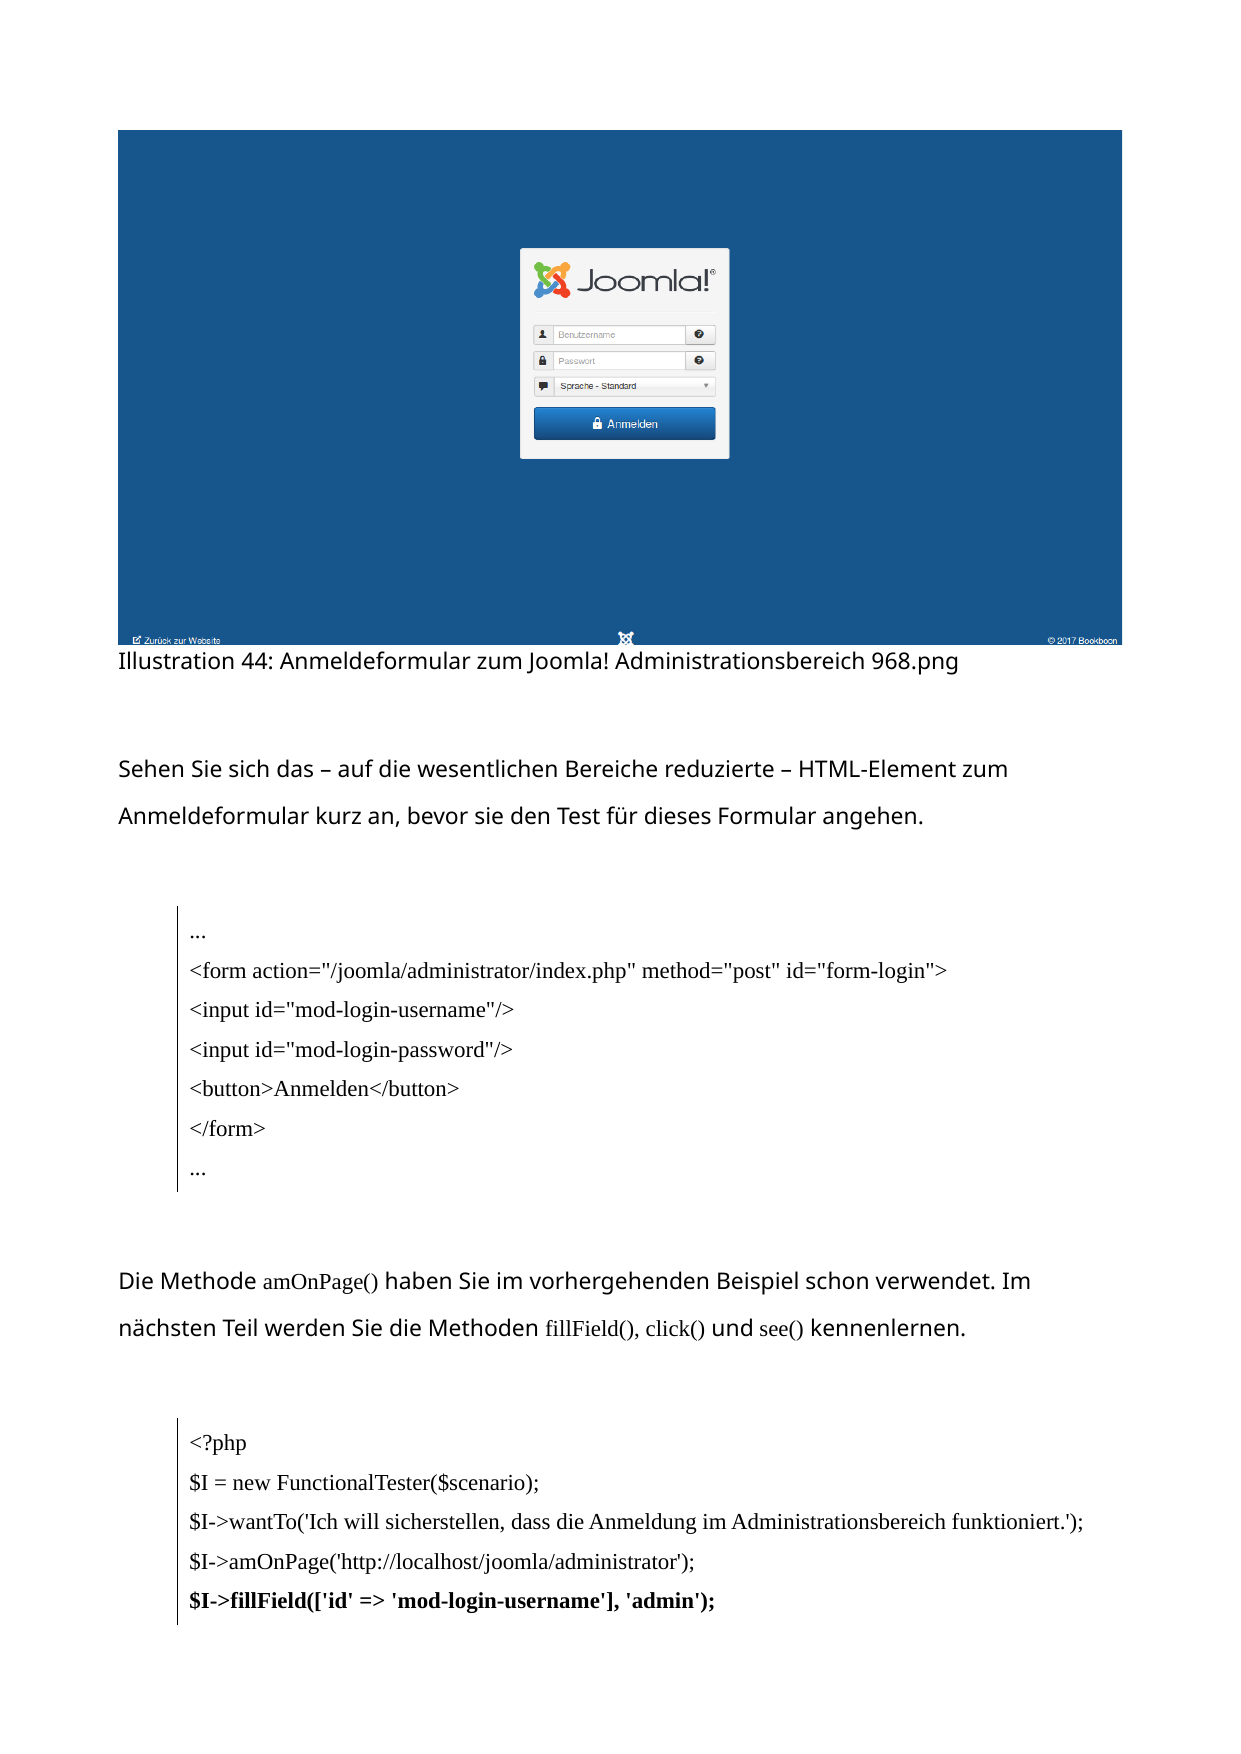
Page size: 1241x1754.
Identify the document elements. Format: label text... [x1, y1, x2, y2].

text Illustration 44: Anmeldeformular zum Joomla! Administrationsbereich 968.png [118, 645, 1122, 676]
text <?php $I = new FunctionalTester($scenario); $I->wantTo('Ich will sicherstellen, dass die Anmeldung im Administrationsbereich funktioniert.'); $I->amOnPage('http://localhost/joomla/administrator'); $I->fillField(['id' => 'mod-login-username'], 'admin'); [177, 1417, 1122, 1625]
picture [118, 130, 1123, 645]
text Sehen Sie sich das – auf die wesentlichen Bereiche reduzierte – HTML-Element zum Anmeldeformular kurz an, bevor sie den Test für dieses Formular angehen. [118, 753, 1122, 831]
text ... <form action="/joomla/administrator/index.php" method="post" id="form-login"> <input id="mod-login-username"/> <input id="mod-login-password"/> <button>Anmelden</button> </form> ... [178, 906, 1122, 1192]
text Die Methode amOnPage() haben Sie im vorhergehenden Beispiel schon verwendet. Im nächsten Teil werden Sie die Methoden fillField(), click() und see() kennenlernen. [118, 1265, 1122, 1343]
